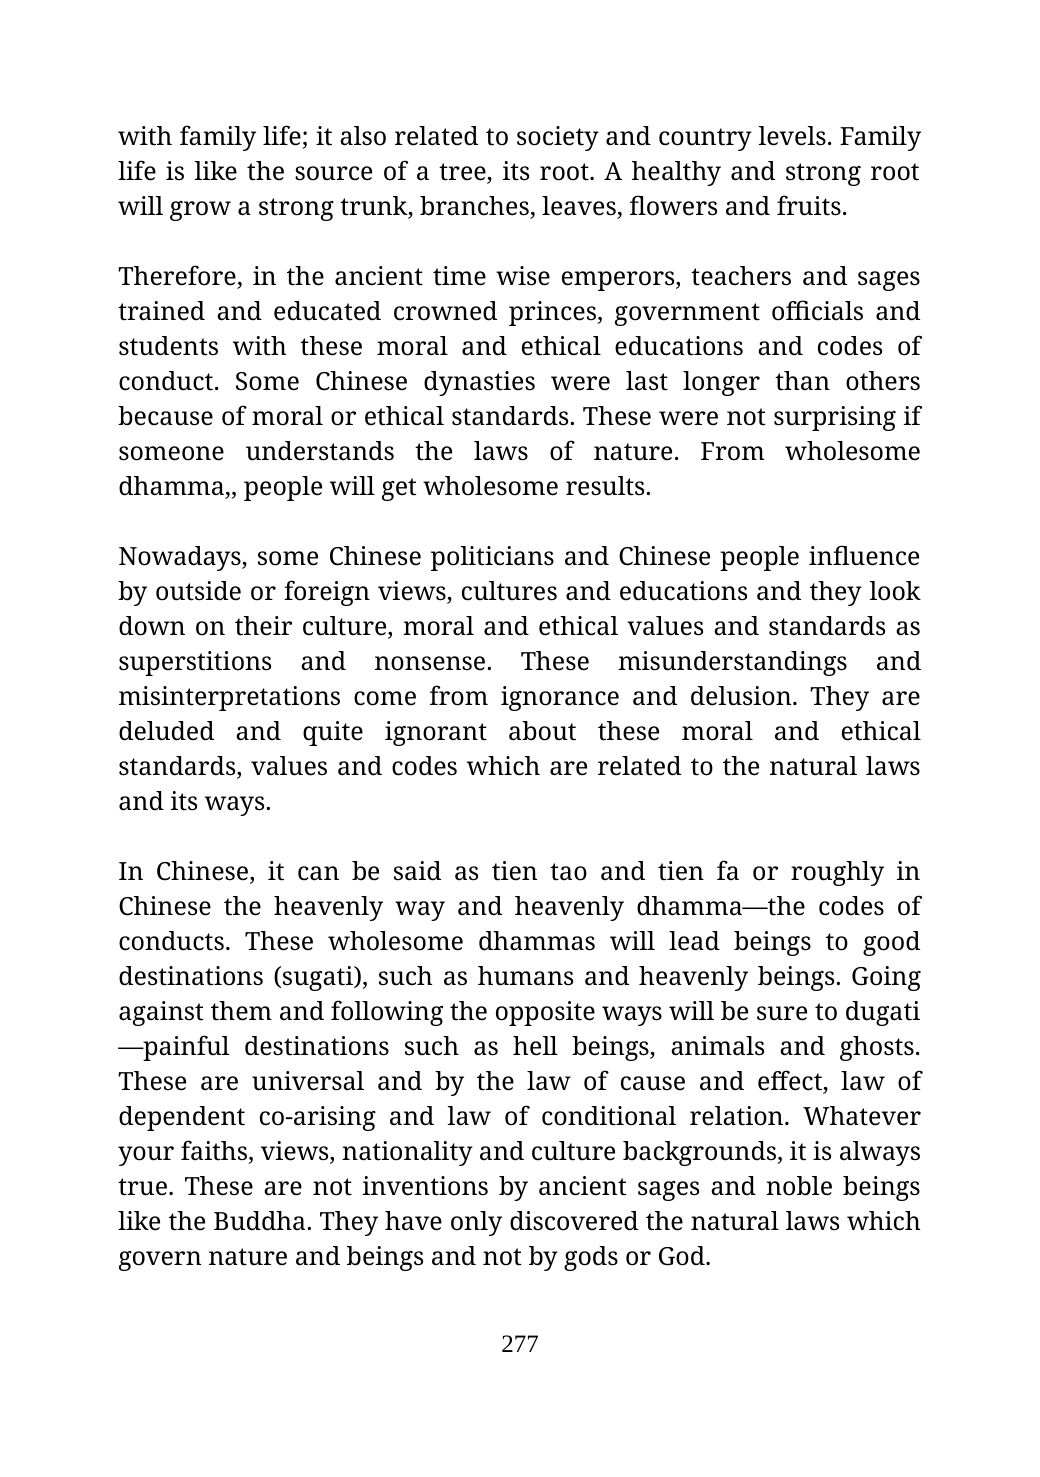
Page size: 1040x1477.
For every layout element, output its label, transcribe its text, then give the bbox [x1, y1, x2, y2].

text In Chinese, it can be said as tien tao and tien fa or roughly in Chinese the heavenly way and heavenly dhamma—the codes of conducts. These wholesome dhammas will lead beings to good destinations (sugati), such as humans and heavenly beings. Going against them and following the opposite ways will be sure to dugati—painful destinations such as hell beings, animals and ghosts. These are universal and by the law of cause and effect, law of dependent co-arising and law of conditional relation. Whatever your faiths, views, nationality and culture backgrounds, it is always true. These are not inventions by ancient sages and noble beings like the Buddha. They have only discovered the natural laws which govern nature and beings and not by gods or God. [118, 853, 922, 1273]
text with family life; it also related to society and country levels. Family life is like the source of a tree, its root. A healthy and strong root will grow a strong trunk, branches, leaves, flowers and fruits. Therefore, in the ancient time wise emperors, teachers and sages trained and educated crowned princes, government officials and students with these moral and ethical educations and codes of conduct. Some Chinese dynasties were last longer than others because of moral or ethical standards. These were not surprising if someone understands the laws of nature. From wholesome dhamma,, people will get wholesome results. Nowadays, some Chinese politicians and Chinese people influence by outside or foreign views, cultures and educations and they look down on their culture, moral and ethical values and standards as superstitions and nonsense. These misunderstandings and misinterpretations come from ignorance and delusion. They are deluded and quite ignorant about these moral and ethical standards, values and codes which are related to the natural laws and its ways. [118, 118, 922, 818]
